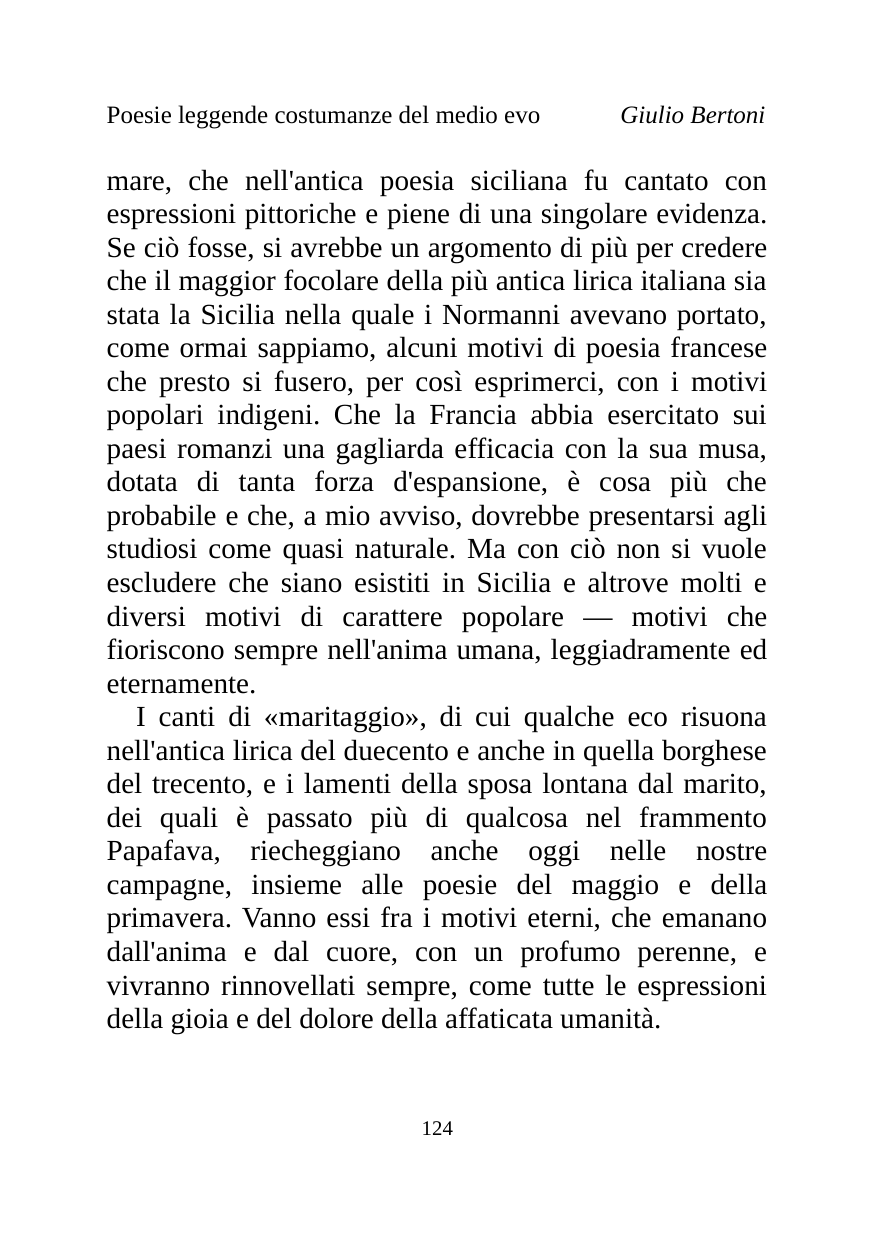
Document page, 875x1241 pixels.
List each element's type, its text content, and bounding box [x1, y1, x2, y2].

text I canti di «maritaggio», di cui qualche eco risuona nell'antica lirica del duecento e anche in quella borghese del trecento, e i lamenti della sposa lontana dal marito, dei quali è passato più di qualcosa nel frammento Papafava, riecheggiano anche oggi nelle nostre campagne, insieme alle poesie del maggio e della primavera. Vanno essi fra i motivi eterni, che emanano dall'anima e dal cuore, con un profumo perenne, e vivranno rinnovellati sempre, come tutte le espressioni della gioia e del dolore della affaticata umanità. [106, 699, 768, 1035]
text mare, che nell'antica poesia siciliana fu cantato con espressioni pittoriche e piene di una singolare evidenza. Se ciò fosse, si avrebbe un argomento di più per credere che il maggior focolare della più antica lirica italiana sia stata la Sicilia nella quale i Normanni avevano portato, come ormai sappiamo, alcuni motivi di poesia francese che presto si fusero, per così esprimerci, con i motivi popolari indigeni. Che la Francia abbia esercitato sui paesi romanzi una gagliarda efficacia con la sua musa, dotata di tanta forza d'espansione, è cosa più che probabile e che, a mio avviso, dovrebbe presentarsi agli studiosi come quasi naturale. Ma con ciò non si vuole escludere che siano esistiti in Sicilia e altrove molti e diversi motivi di carattere popolare — motivi che fioriscono sempre nell'anima umana, leggiadramente ed eternamente. [106, 163, 768, 699]
